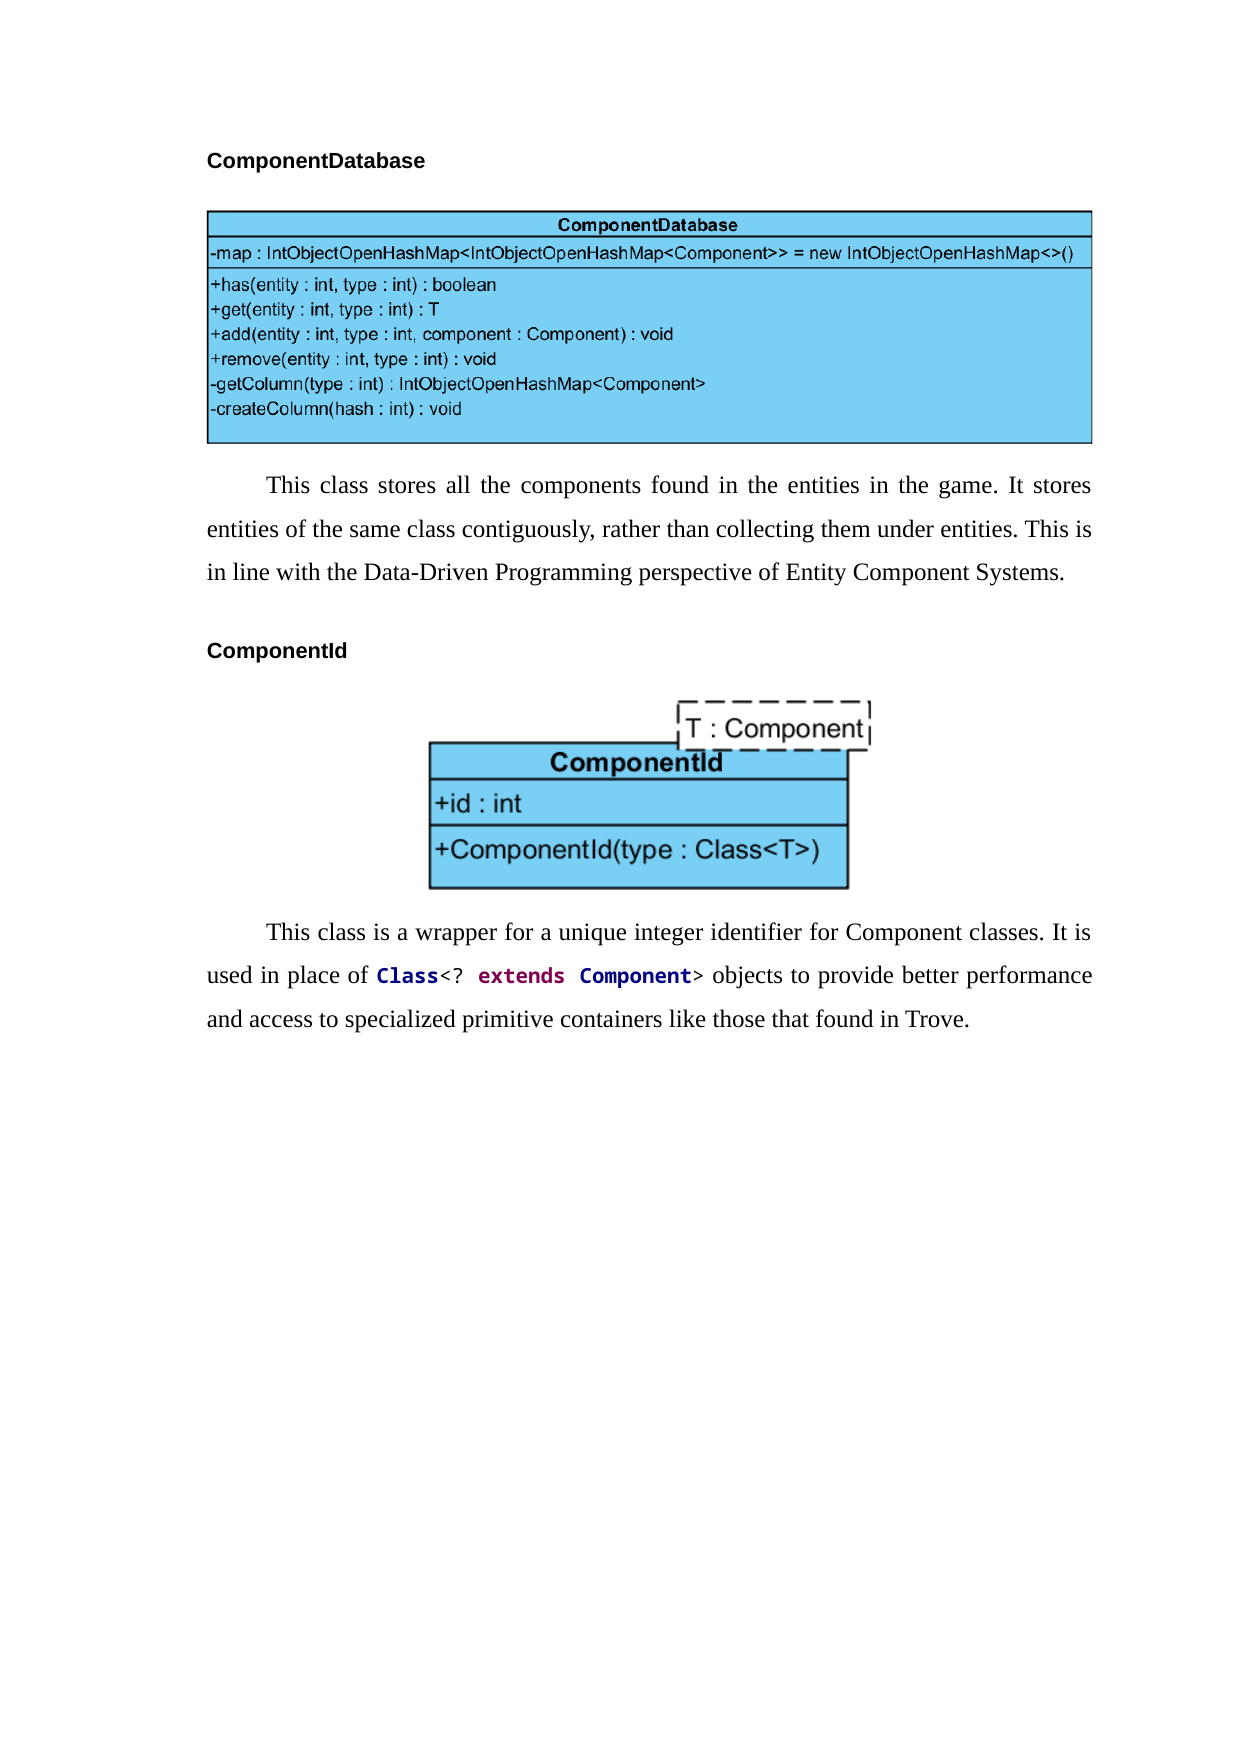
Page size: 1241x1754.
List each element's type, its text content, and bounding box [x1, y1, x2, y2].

text This class is a wrapper for a unique integer identifier for Component classes. It is used in place of Class<? extends Component> objects to provide better performance and access to specialized primitive containers like those that found in Trove. [207, 917, 1093, 1032]
subtitle ComponentId [207, 637, 1093, 663]
text This class stores all the components found in the entities in the game. It stores entities of the same class contiguously, rather than collecting them under entities. This is in line with the Data-Driven Programming perspective of Entity Component Systems. [207, 471, 1093, 586]
subtitle ComponentDatabase [207, 148, 1093, 173]
picture [206, 210, 1093, 444]
picture [428, 700, 872, 890]
